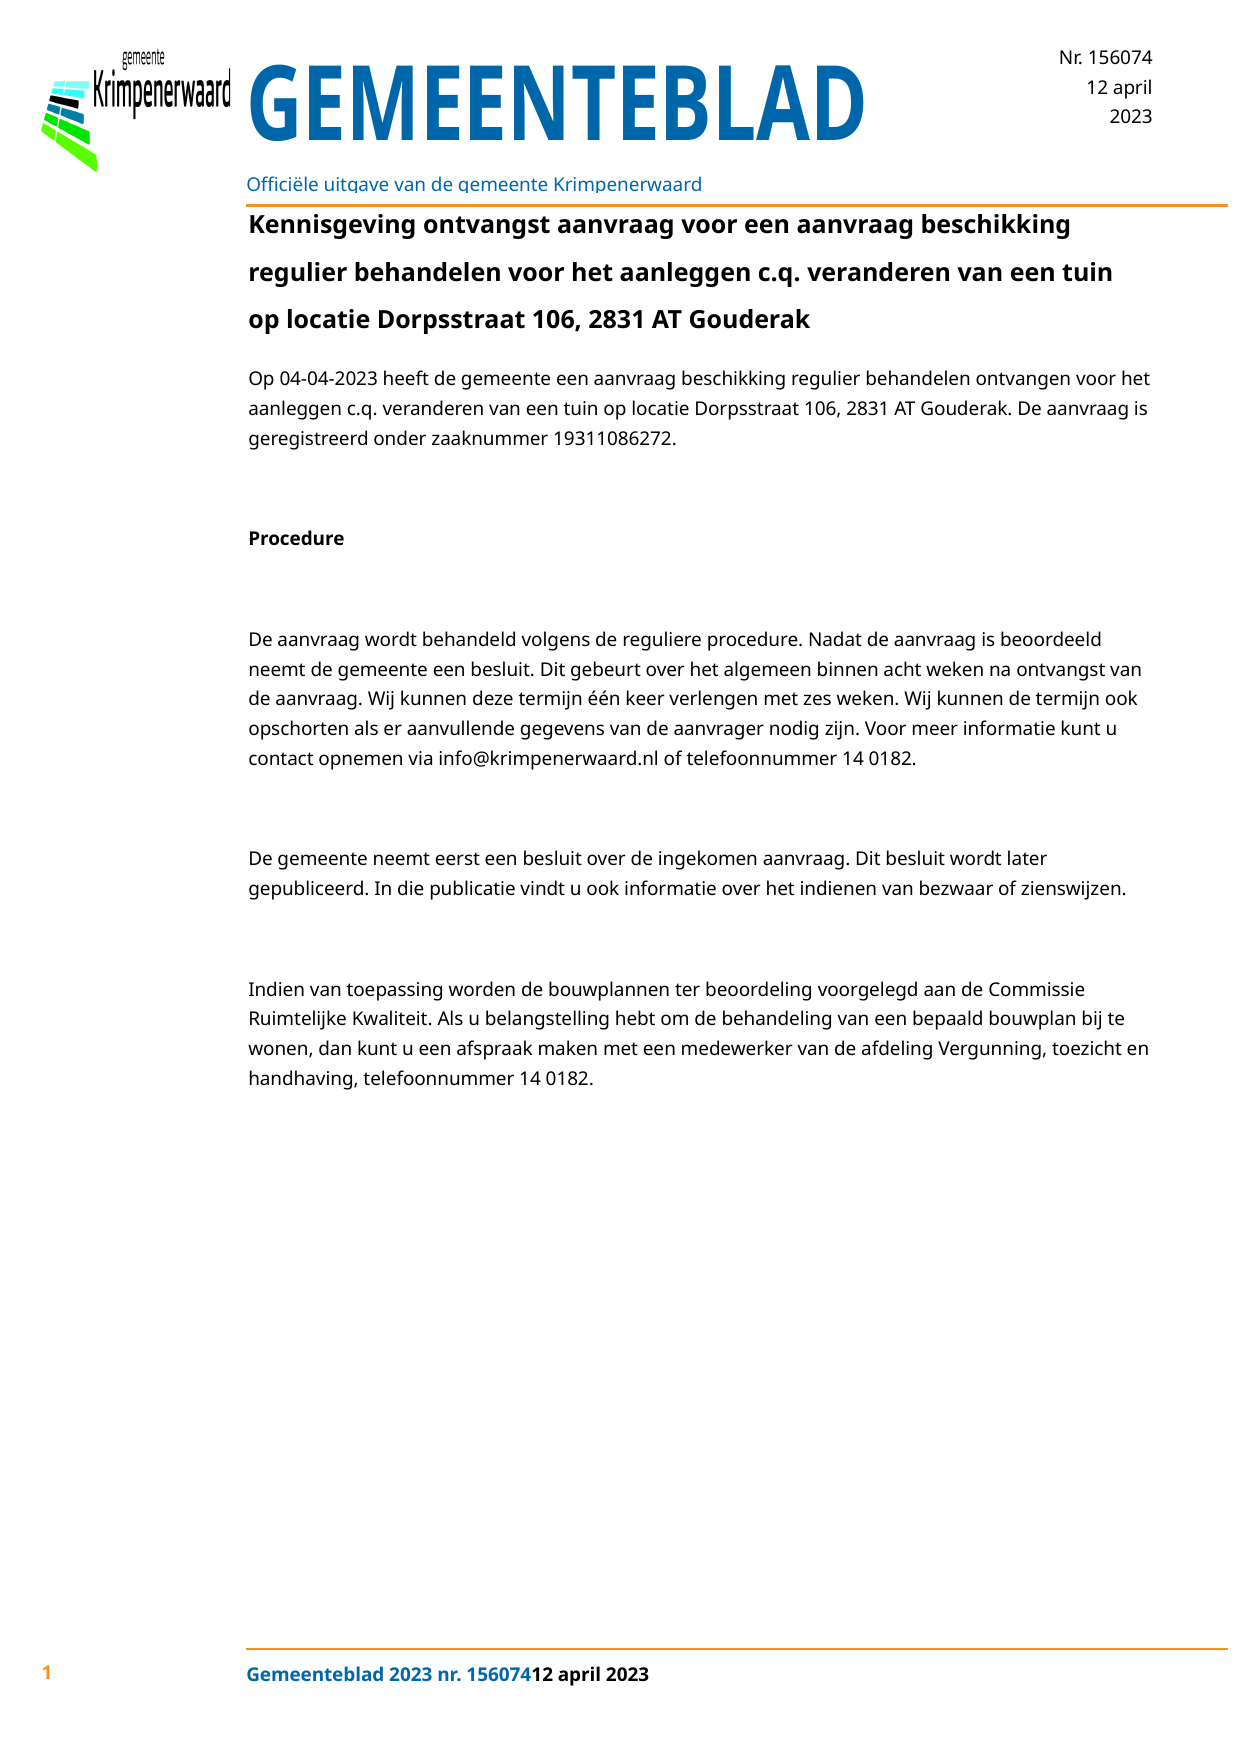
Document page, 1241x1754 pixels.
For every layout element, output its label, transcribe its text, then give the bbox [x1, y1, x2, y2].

text Indien van toepassing worden de bouwplannen ter beoordeling voorgelegd aan de Commissie Ruimtelijke Kwaliteit. Als u belangstelling hebt om de behandeling van een bepaald bouwplan bij te wonen, dan kunt u een afspraak maken met een medewerker van de afdeling Vergunning, toezicht en handhaving, telefoonnummer 14 0182. [248, 976, 1152, 1090]
text Kennisgeving ontvangst aanvraag voor een aanvraag beschikking regulier behandelen voor het aanleggen c.q. veranderen van een tuin op locatie Dorpsstraat 106, 2831 AT Gouderak [248, 207, 1152, 336]
picture [41, 47, 231, 172]
text Op 04-04-2023 heeft de gemeente een aanvraag beschikking regulier behandelen ontvangen voor het aanleggen c.q. veranderen van een tuin op locatie Dorpsstraat 106, 2831 AT Gouderak. De aanvraag is geregistreerd onder zaaknummer 19311086272. [248, 366, 1152, 450]
text Procedure [248, 526, 1152, 551]
text De aanvraag wordt behandeld volgens de reguliere procedure. Nadat de aanvraag is beoordeeld neemt de gemeente een besluit. Dit gebeurt over het algemeen binnen acht weken na ontvangst van de aanvraag. Wij kunnen deze termijn één keer verlengen met zes weken. Wij kunnen de termijn ook opschorten als er aanvullende gegevens van de aanvrager nodig zijn. Voor meer informatie kunt u contact opnemen via info@krimpenerwaard.nl of telefoonnummer 14 0182. [248, 626, 1152, 770]
text De gemeente neemt eerst een besluit over de ingekomen aanvraag. Dit besluit wordt later gepubliceerd. In die publicatie vindt u ook informatie over het indienen van bezwaar of zienswijzen. [248, 846, 1152, 901]
